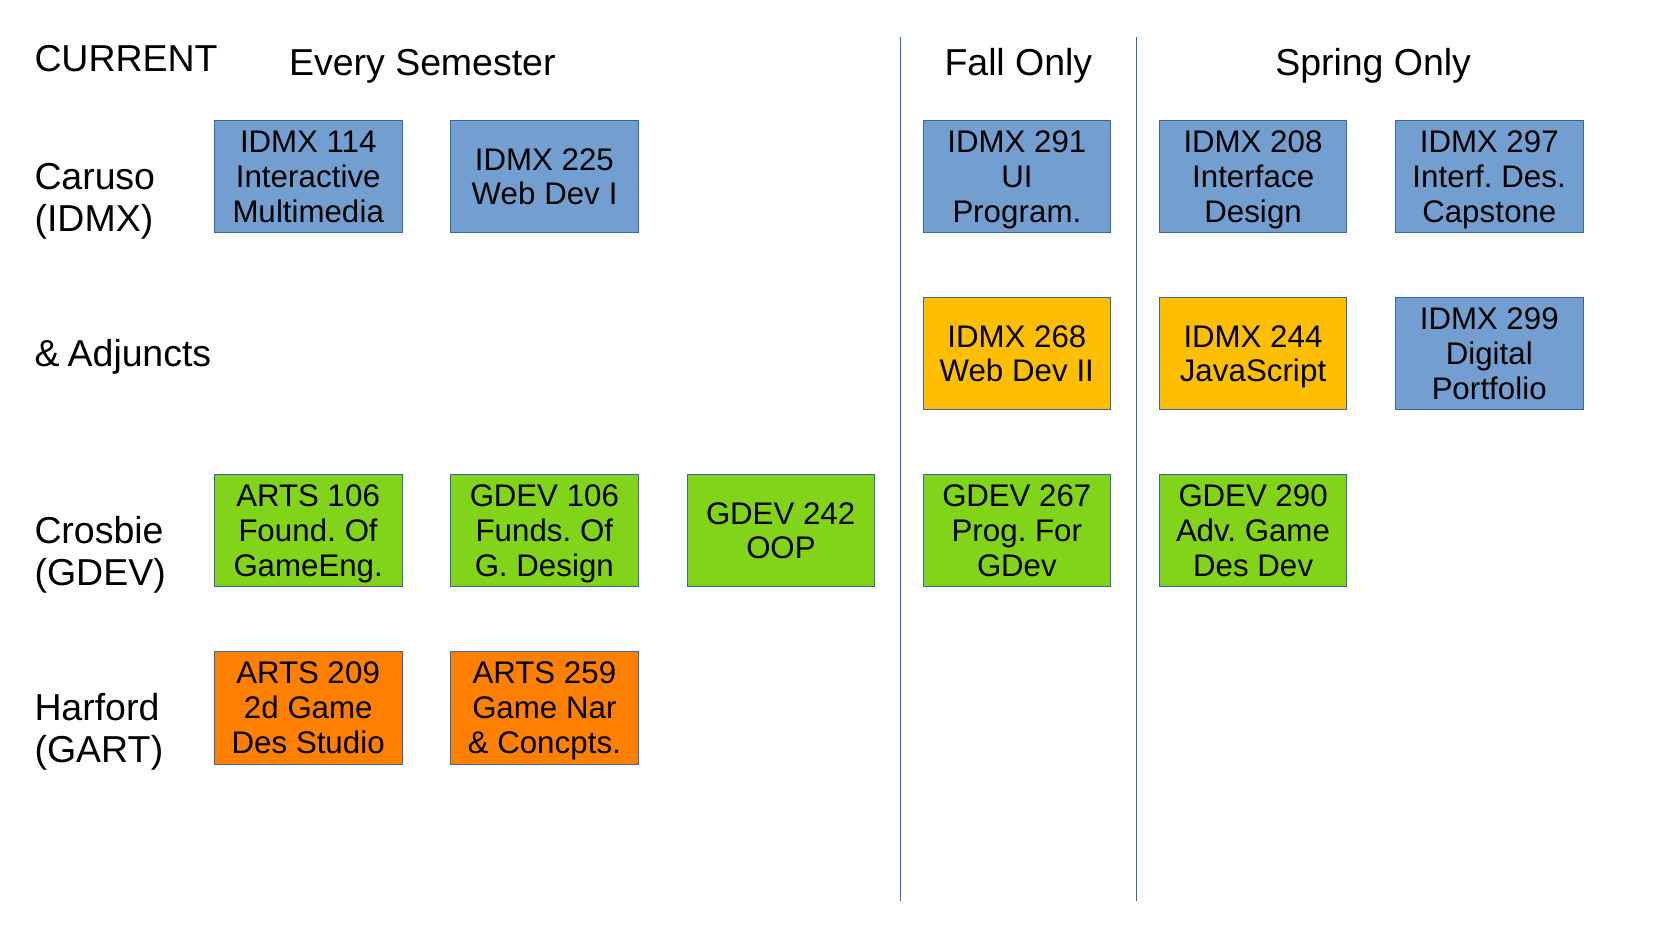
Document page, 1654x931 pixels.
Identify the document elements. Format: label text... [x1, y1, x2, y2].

text_box IDMX 297 Interf. Des. Capstone [1395, 120, 1584, 233]
text_box IDMX 114 Interactive Multimedia [214, 120, 403, 233]
text_box ARTS 106 Found. Of GameEng. [214, 474, 403, 587]
text_box Fall Only [929, 33, 1108, 91]
text_box GDEV 290 Adv. Game Des Dev [1159, 474, 1347, 587]
text_box GDEV 106 Funds. Of G. Design [450, 474, 639, 587]
text_box CURRENT [19, 29, 233, 87]
text_box ARTS 259 Game Nar & Concpts. [450, 651, 639, 765]
text_box IDMX 225 Web Dev I [450, 120, 639, 233]
text_box IDMX 208 Interface Design [1159, 120, 1347, 233]
text_box GDEV 267 Prog. For GDev [923, 474, 1111, 587]
text_box Harford (GART) [19, 679, 178, 779]
text_box IDMX 244 JavaScript [1159, 297, 1347, 410]
text_box Spring Only [1260, 33, 1487, 91]
text_box GDEV 242 OOP [687, 474, 875, 587]
text_box & Adjuncts [19, 325, 227, 382]
text_box Caruso (IDMX) [19, 147, 171, 247]
text_box Crosbie (GDEV) [19, 502, 181, 602]
text_box IDMX 299 Digital Portfolio [1395, 297, 1584, 410]
text_box Every Semester [274, 33, 571, 91]
text_box IDMX 291 UI Program. [923, 120, 1111, 233]
text_box ARTS 209 2d Game Des Studio [214, 651, 403, 765]
text_box IDMX 268 Web Dev II [923, 297, 1111, 410]
